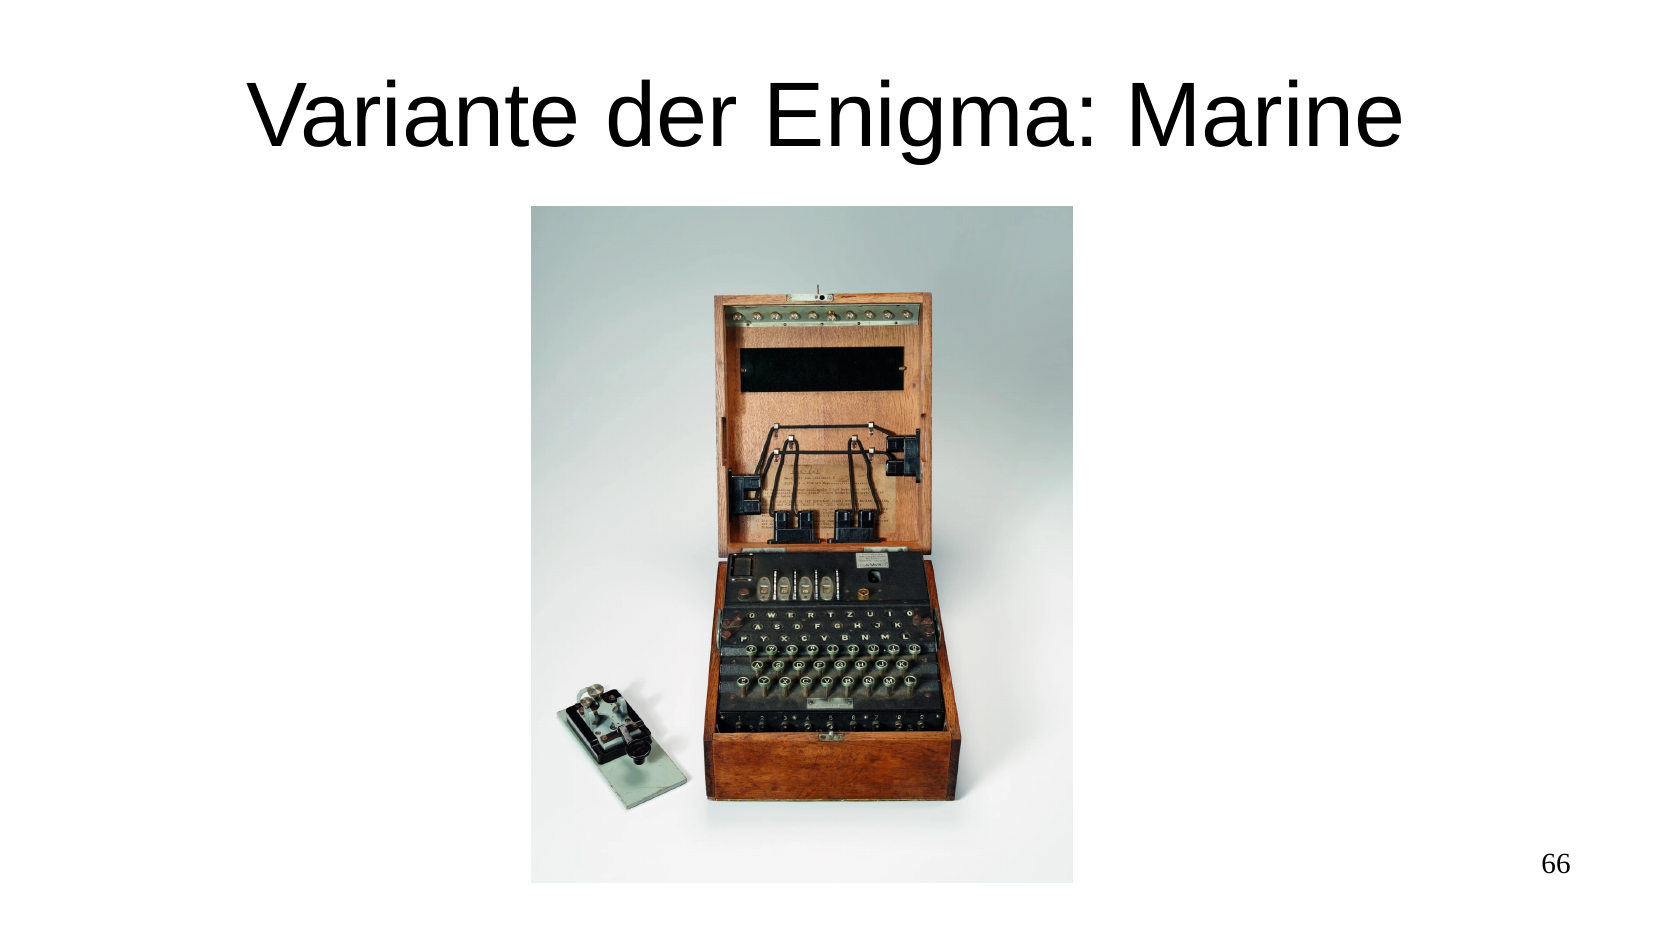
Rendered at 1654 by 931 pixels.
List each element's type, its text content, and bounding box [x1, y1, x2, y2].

title Variante der Enigma: Marine [82, 37, 1571, 193]
picture [531, 206, 1073, 883]
